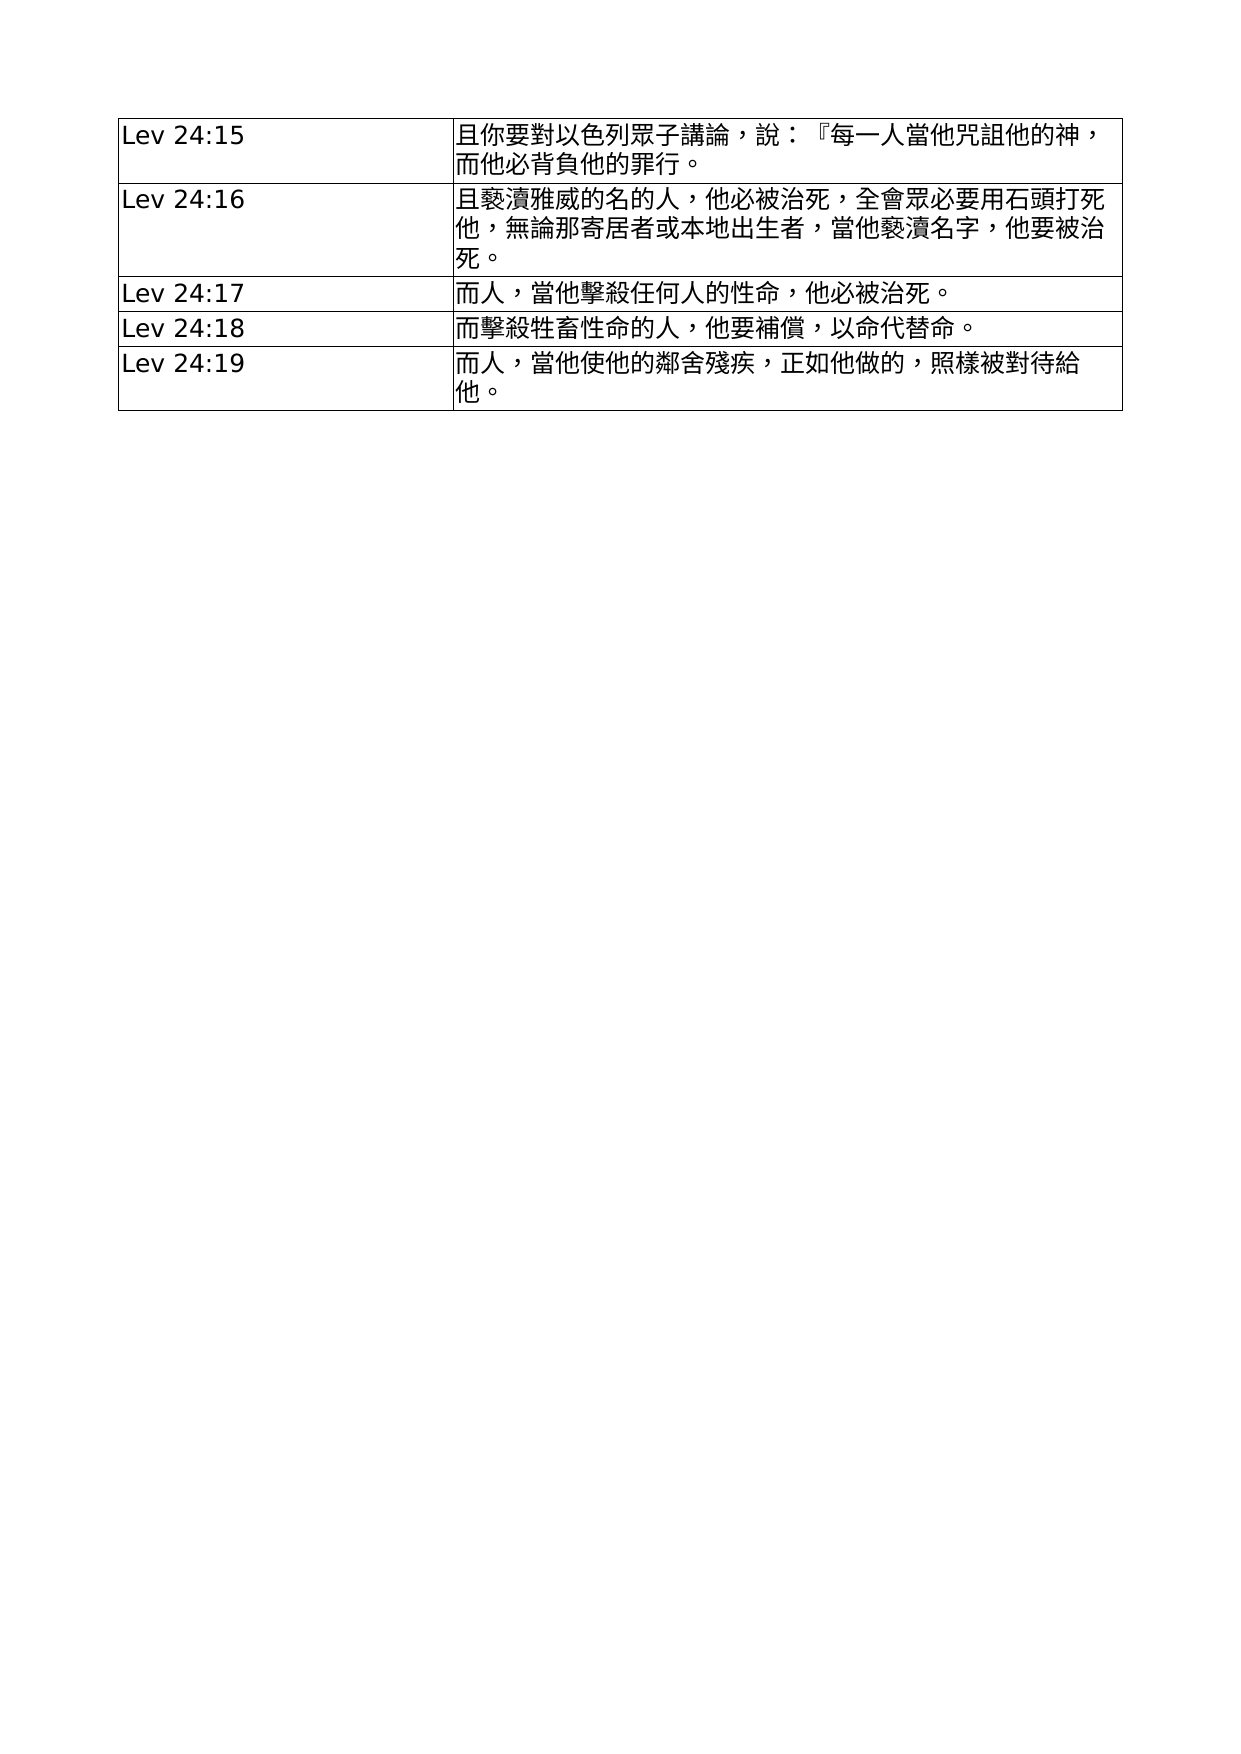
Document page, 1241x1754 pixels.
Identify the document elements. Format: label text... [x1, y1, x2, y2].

table_cell Lev 24:18 [119, 312, 453, 346]
table_cell 而人，當他使他的鄰舍殘疾，正如他做的，照樣被對待給他。 [454, 347, 1122, 410]
table_cell 而人，當他擊殺任何人的性命，他必被治死。 [454, 277, 1122, 311]
table_cell Lev 24:19 [119, 347, 453, 410]
table_cell Lev 24:17 [119, 277, 453, 311]
table_cell 而擊殺牲畜性命的人，他要補償，以命代替命。 [454, 312, 1122, 346]
table_cell 且你要對以色列眾子講論，說：『每一人當他咒詛他的神，而他必背負他的罪行。 [454, 119, 1122, 182]
table_cell Lev 24:16 [119, 184, 453, 276]
table_cell Lev 24:15 [119, 119, 453, 182]
table_cell 且褻瀆雅威的名的人，他必被治死，全會眾必要用石頭打死他，無論那寄居者或本地出生者，當他褻瀆名字，他要被治死。 [454, 184, 1122, 276]
